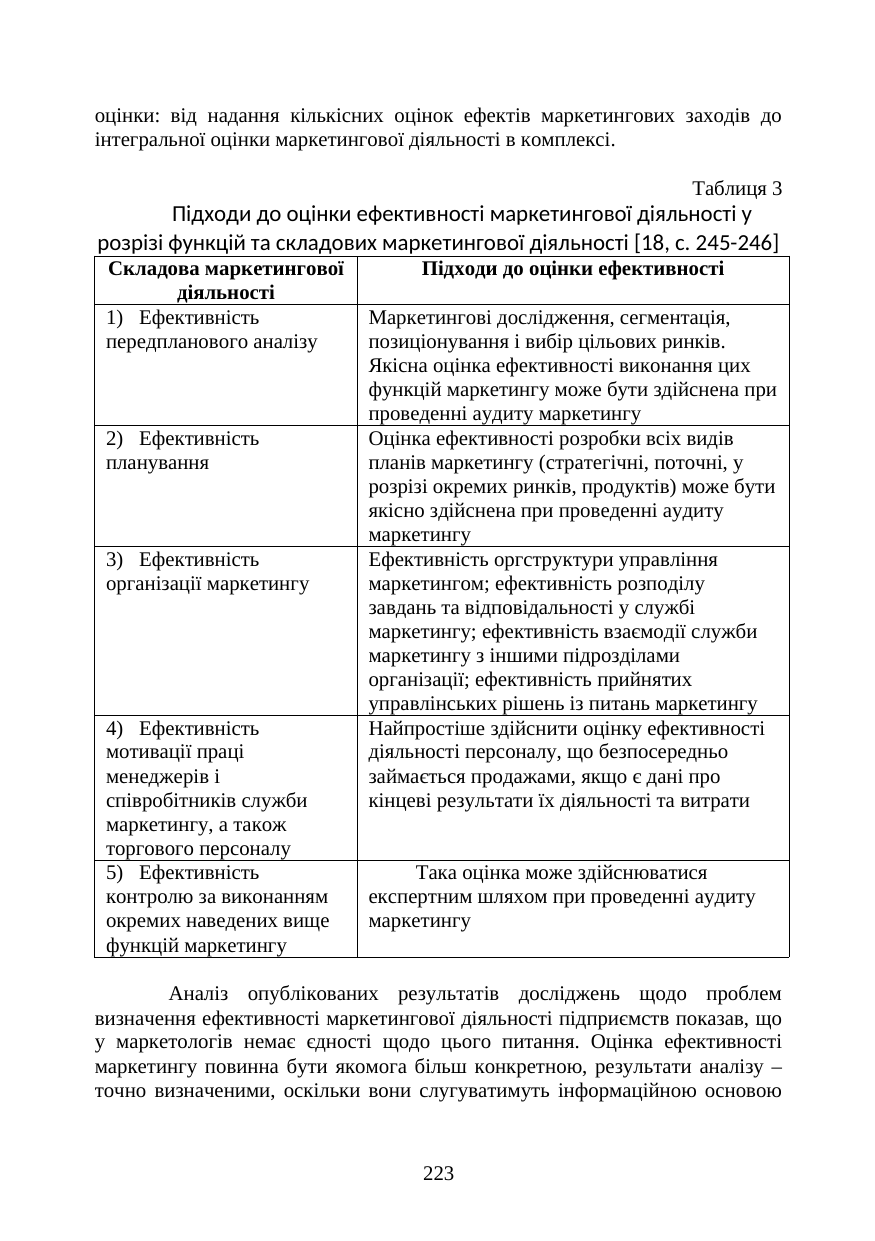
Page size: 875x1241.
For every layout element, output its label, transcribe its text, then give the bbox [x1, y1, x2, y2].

text Підходи до оцінки ефективності маркетингової діяльності у розрізі функцій та складових маркетингової діяльності [18, с. 245-246] [94, 199, 782, 256]
table_cell Ефективність оргструктури управління маркетингом; ефективність розподілу завдань та відповідальності у службі маркетингу; ефективність взаємодії служби маркетингу з іншими підрозділами організації; ефективність прийнятих управлінських рішень із питань маркетингу [358, 547, 789, 715]
table_cell Ефективність мотивації праці менеджерів і співробітників служби маркетингу, а також торгового персоналу [95, 716, 357, 860]
text Таблиця 3 [94, 176, 782, 199]
table_header Підходи до оцінки ефективності [358, 257, 789, 304]
table_header Складова маркетингової діяльності [95, 257, 357, 304]
table_cell Маркетингові дослідження, сегментація, позиціонування і вибір цільових ринків. Якісна оцінка ефективності виконання цих функцій маркетингу може бути здійснена при проведенні аудиту маркетингу [358, 305, 789, 425]
table_cell Ефективність організації маркетингу [95, 547, 357, 715]
table_cell Найпростіше здійснити оцінку ефективності діяльності персоналу, що безпосередньо займається продажами, якщо є дані про кінцеві результати їх діяльності та витрати [358, 716, 789, 860]
table_cell Ефективність передпланового аналізу [95, 305, 357, 425]
table_cell Така оцінка може здійснюватися експертним шляхом при проведенні аудиту маркетингу [358, 861, 789, 957]
table_cell Ефективність контролю за виконанням окремих наведених вище функцій маркетингу [95, 861, 357, 957]
table_cell Ефективність планування [95, 426, 357, 546]
table_cell Оцінка ефективності розробки всіх видів планів маркетингу (стратегічні, поточні, у розрізі окремих ринків, продуктів) може бути якісно здійснена при проведенні аудиту маркетингу [358, 426, 789, 546]
text Аналіз опублікованих результатів досліджень щодо проблем визначення ефективності маркетингової діяльності підприємств показав, що у маркетологів немає єдності щодо цього питання. Оцінка ефективності маркетингу повинна бути якомога більш конкретною, результати аналізу – точно визначеними, оскільки вони слугуватимуть інформаційною основою [94, 981, 782, 1102]
text оцінки: від надання кількісних оцінок ефектів маркетингових заходів до інтегральної оцінки маркетингової діяльності в комплексі. [94, 103, 782, 151]
